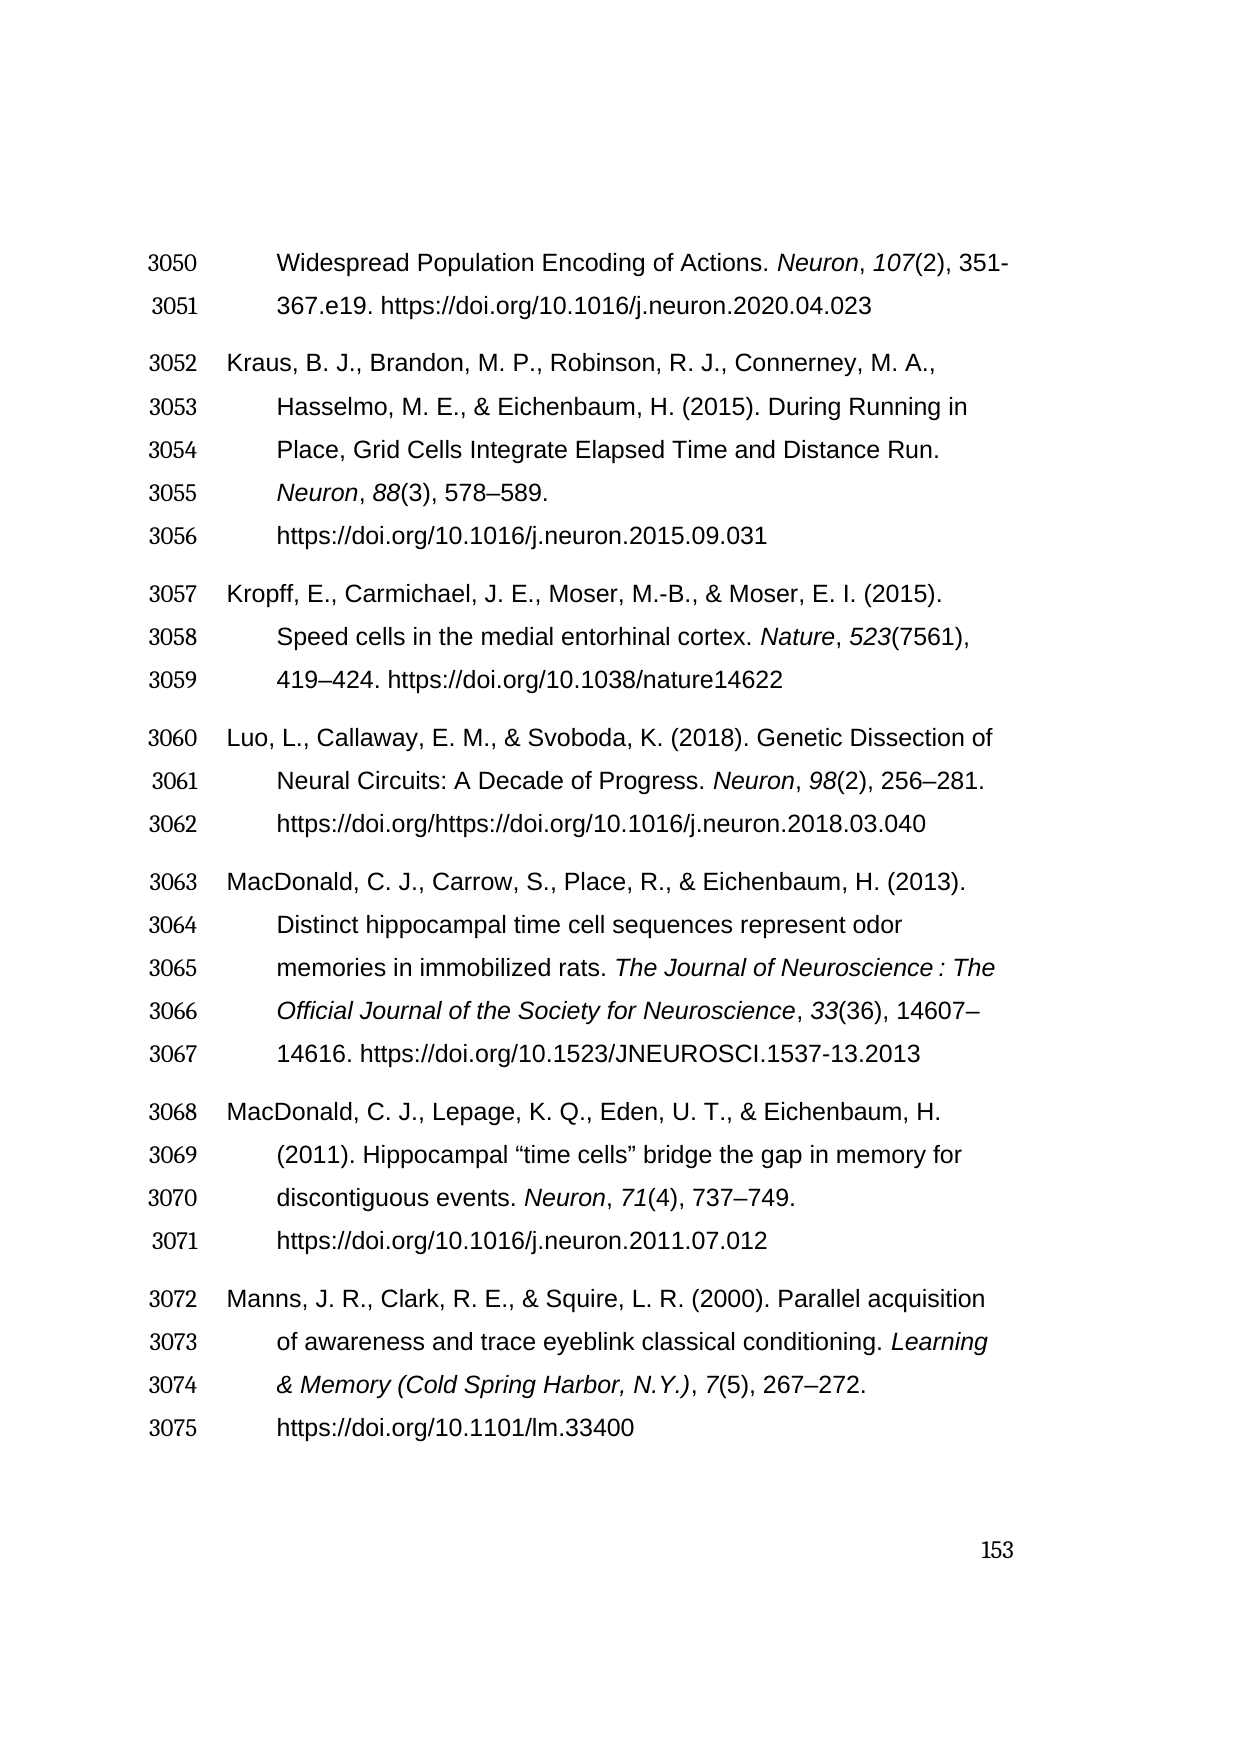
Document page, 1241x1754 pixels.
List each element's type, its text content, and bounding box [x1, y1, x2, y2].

text Manns, J. R., Clark, R. E., & Squire, L. R. (2000). Parallel acquisition of awareness and trace eyeblink classical conditioning. Learning & Memory (Cold Spring Harbor, N.Y.), 7(5), 267–272. https://doi.org/10.1101/lm.33400 [226, 1284, 1014, 1442]
text Kraus, B. J., Brandon, M. P., Robinson, R. J., Connerney, M. A., Hasselmo, M. E., & Eichenbaum, H. (2015). During Running in Place, Grid Cells Integrate Elapsed Time and Distance Run. Neuron, 88(3), 578–589. https://doi.org/10.1016/j.neuron.2015.09.031 [226, 348, 1014, 550]
text MacDonald, C. J., Carrow, S., Place, R., & Eichenbaum, H. (2013). Distinct hippocampal time cell sequences represent odor memories in immobilized rats. The Journal of Neuroscience : The Official Journal of the Society for Neuroscience, 33(36), 14607–14616. https://doi.org/10.1523/JNEUROSCI.1537-13.2013 [226, 867, 1014, 1068]
text MacDonald, C. J., Lepage, K. Q., Eden, U. T., & Eichenbaum, H. (2011). Hippocampal “time cells” bridge the gap in memory for discontiguous events. Neuron, 71(4), 737–749. https://doi.org/10.1016/j.neuron.2011.07.012 [226, 1097, 1014, 1255]
text Luo, L., Callaway, E. M., & Svoboda, K. (2018). Genetic Dissection of Neural Circuits: A Decade of Progress. Neuron, 98(2), 256–281. https://doi.org/https://doi.org/10.1016/j.neuron.2018.03.040 [226, 723, 1014, 838]
text Widespread Population Encoding of Actions. Neuron, 107(2), 351-367.e19. https://doi.org/10.1016/j.neuron.2020.04.023 [226, 248, 1014, 319]
text Kropff, E., Carmichael, J. E., Moser, M.-B., & Moser, E. I. (2015). Speed cells in the medial entorhinal cortex. Nature, 523(7561), 419–424. https://doi.org/10.1038/nature14622 [226, 579, 1014, 694]
